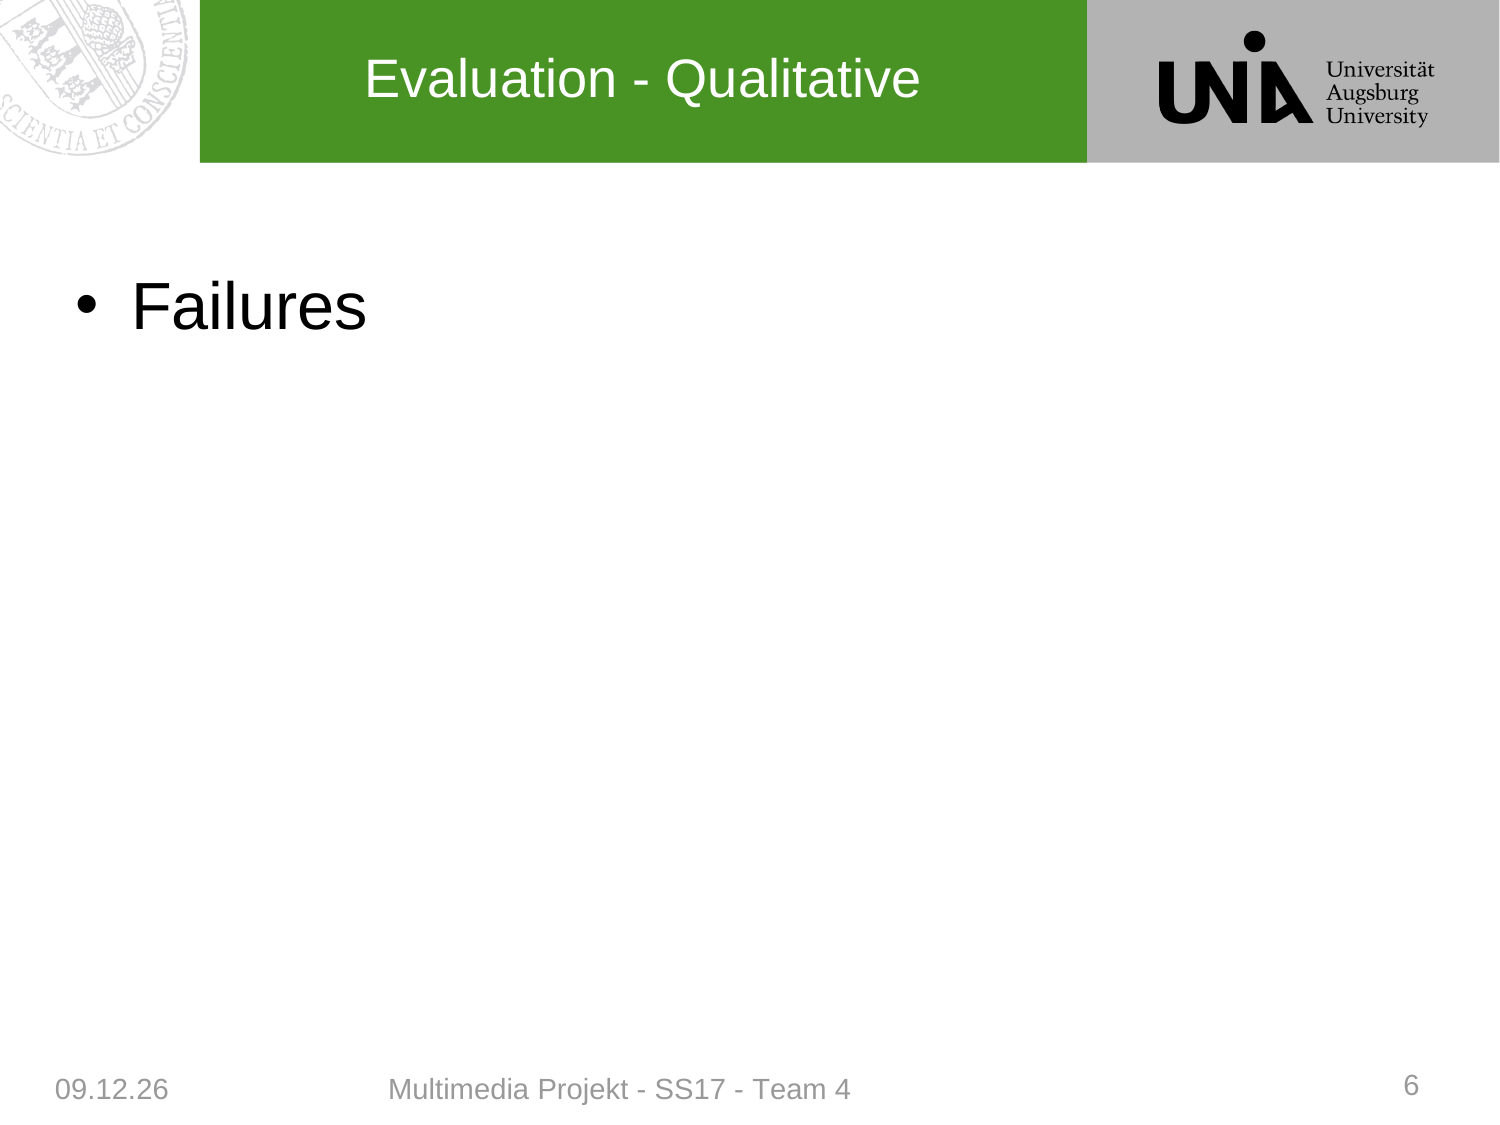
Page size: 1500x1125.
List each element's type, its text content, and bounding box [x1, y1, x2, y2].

title Evaluation - Qualitative [199, 35, 1087, 163]
picture [0, 0, 188, 156]
picture [1122, 12, 1488, 271]
list Failures [75, 263, 1426, 1006]
